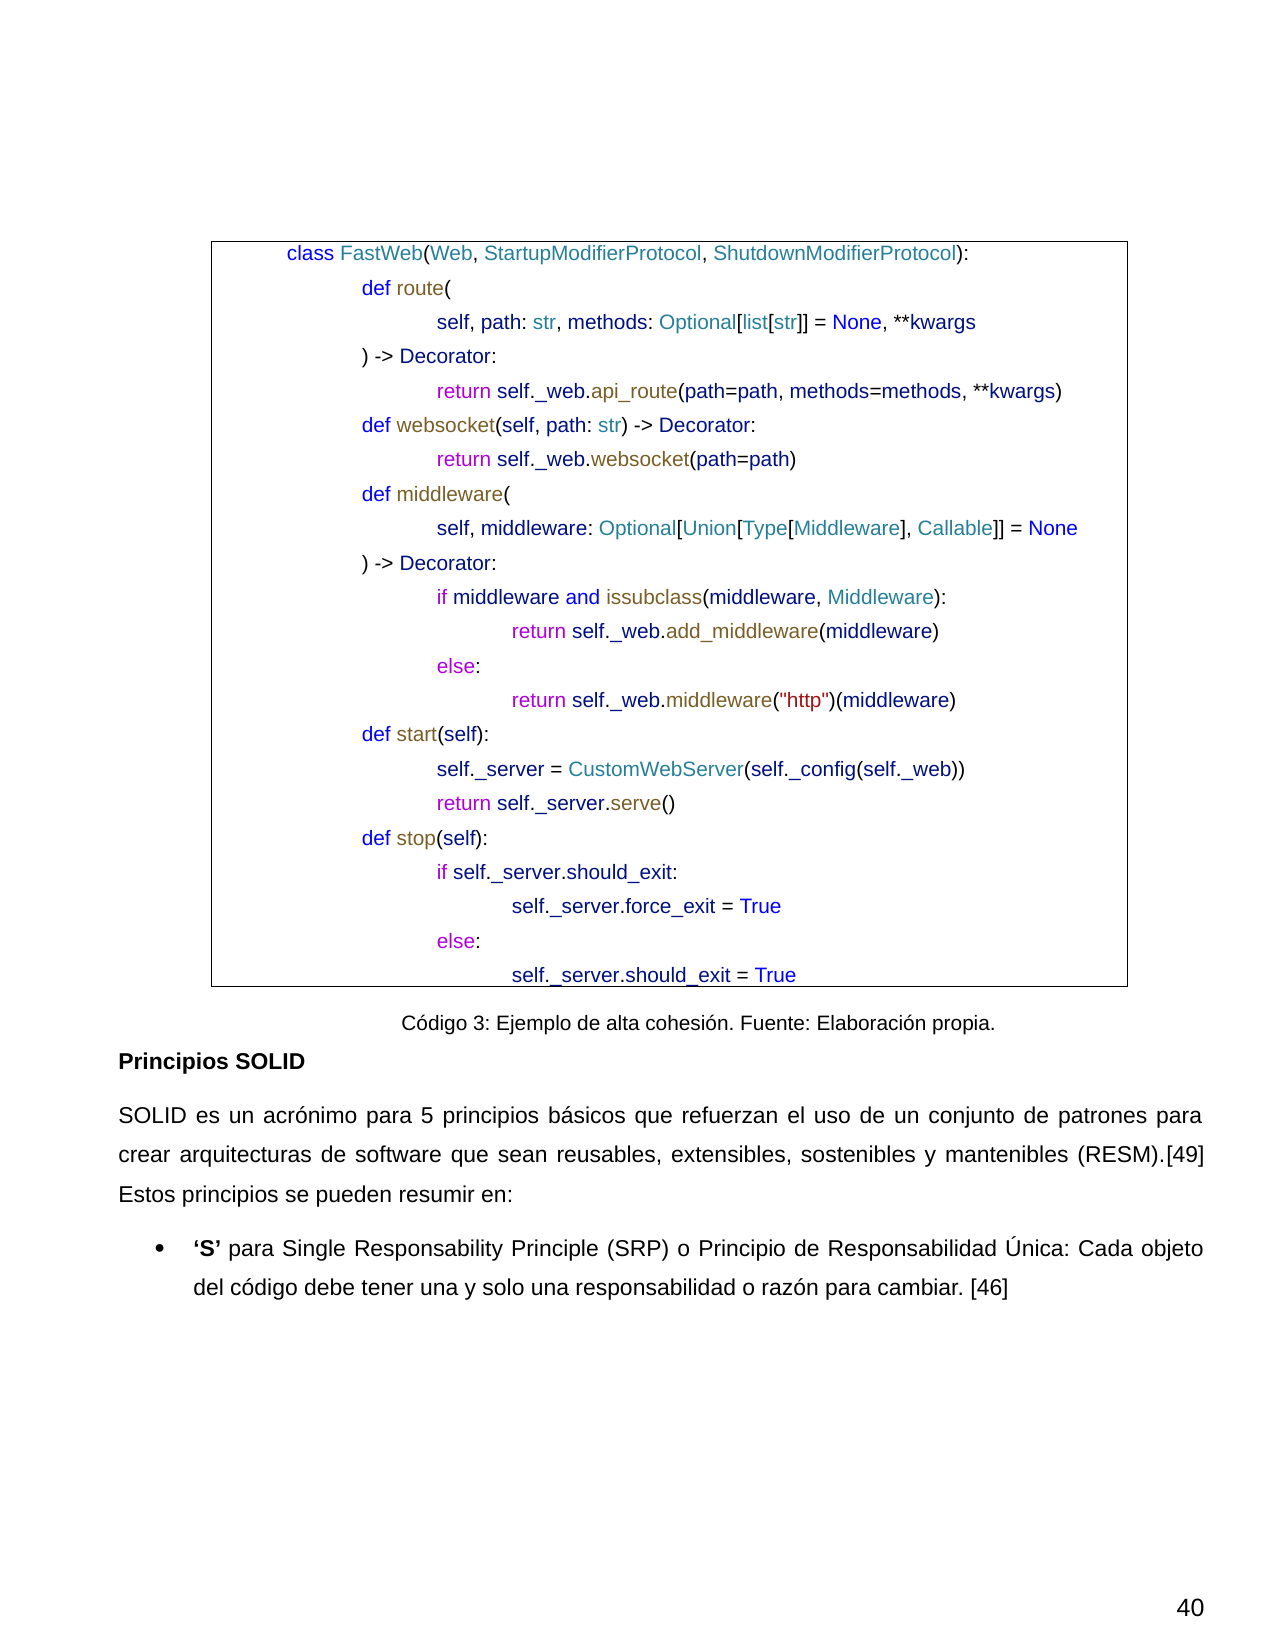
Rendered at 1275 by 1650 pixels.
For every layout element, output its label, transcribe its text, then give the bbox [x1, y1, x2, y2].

text SOLID es un acrónimo para 5 principios básicos que refuerzan el uso de un conjunto de patrones para crear arquitecturas de software que sean reusables, extensibles, sostenibles y mantenibles (RESM).[49] Estos principios se pueden resumir en: [118, 1102, 1204, 1207]
list Código 3: Ejemplo de alta cohesión. Fuente: Elaboración propia. [156, 225, 1204, 1035]
text Principios SOLID [118, 1048, 1204, 1074]
list ‘S’ para Single Responsability Principle (SRP) o Principio de Responsabilidad Única: Cada objeto del código debe tener una y solo una responsabilidad o razón para cambiar. [46] [156, 1235, 1204, 1301]
